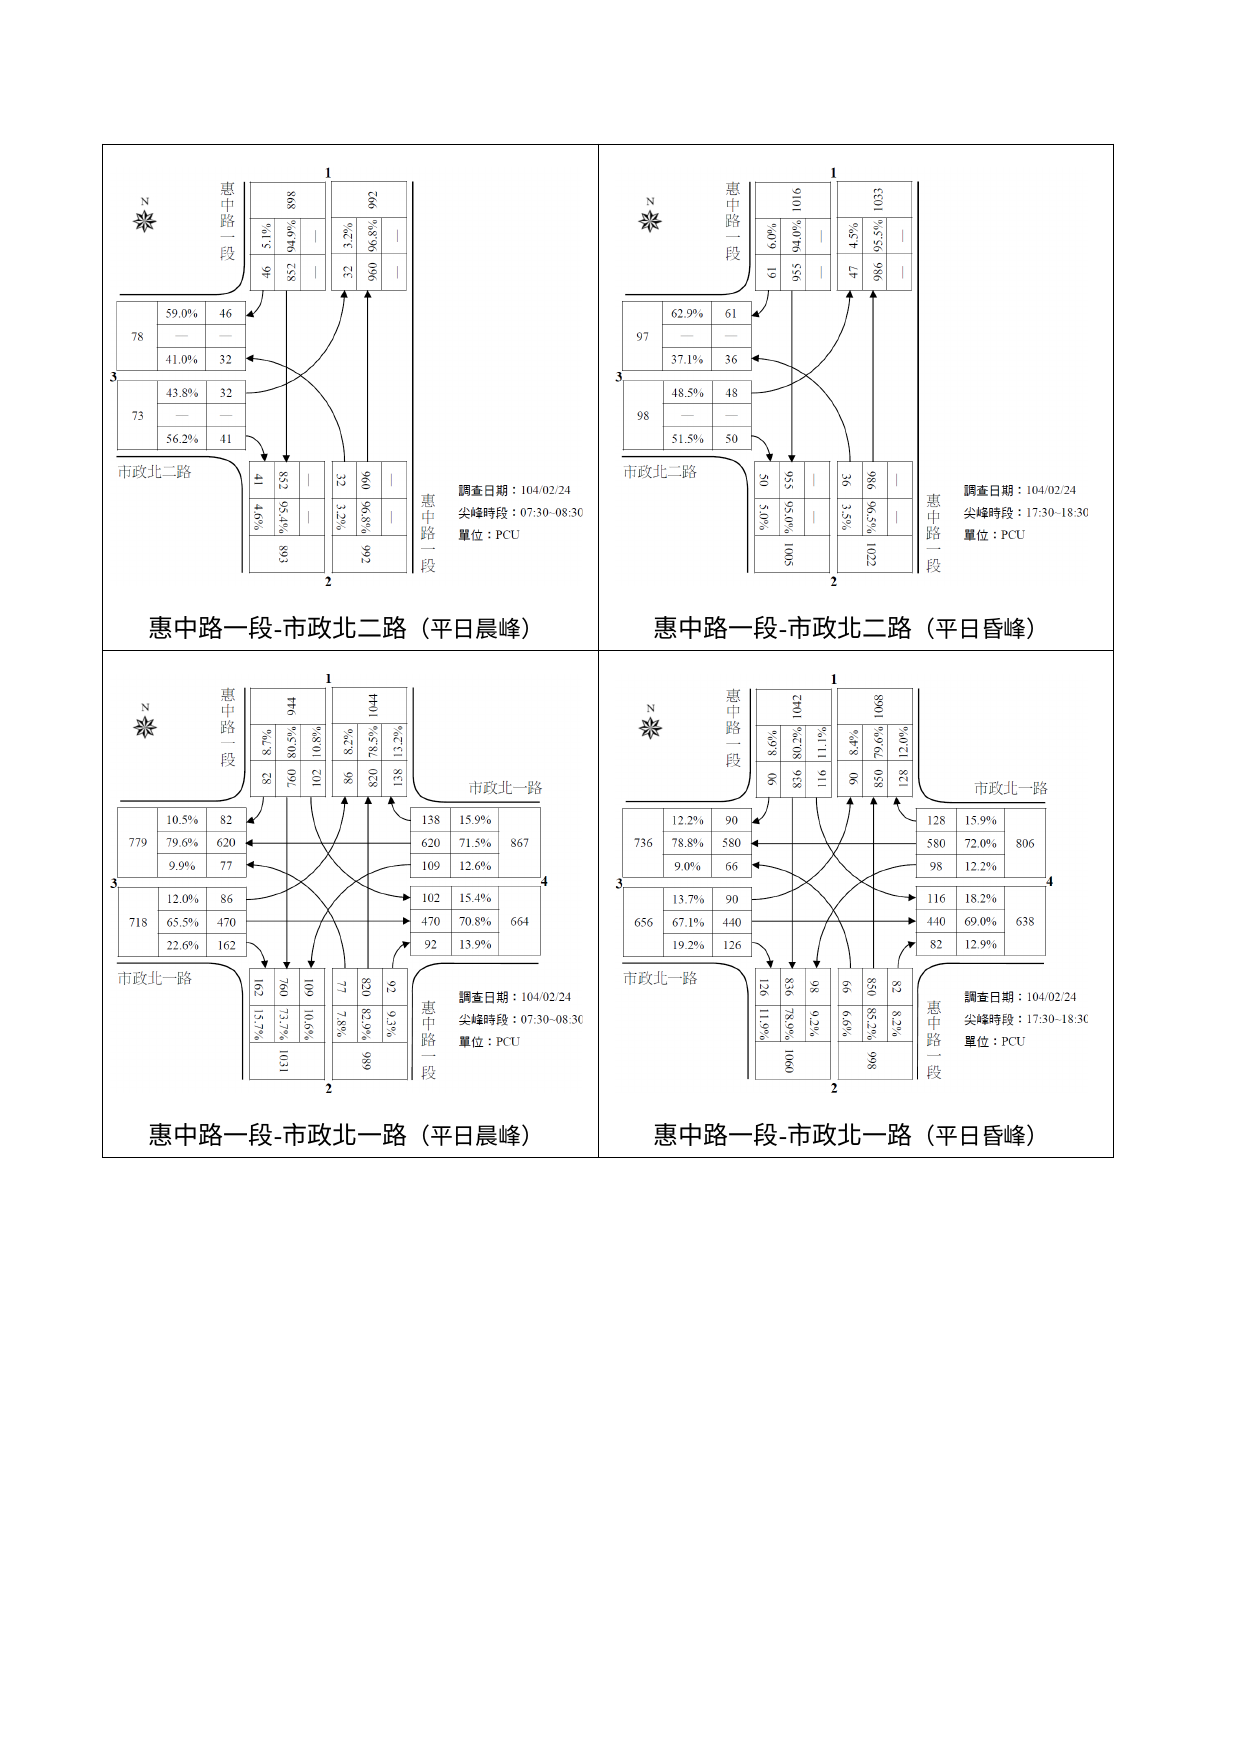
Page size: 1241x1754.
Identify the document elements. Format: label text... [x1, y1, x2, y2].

table_cell 惠中路一段-市政北一路（平日晨峰） [103, 651, 598, 1157]
table_cell 惠中路一段-市政北二路（平日晨峰） [103, 145, 598, 650]
table_cell 惠中路一段-市政北一路（平日昏峰） [599, 651, 1113, 1157]
table_cell 惠中路一段-市政北二路（平日昏峰） [599, 145, 1113, 650]
